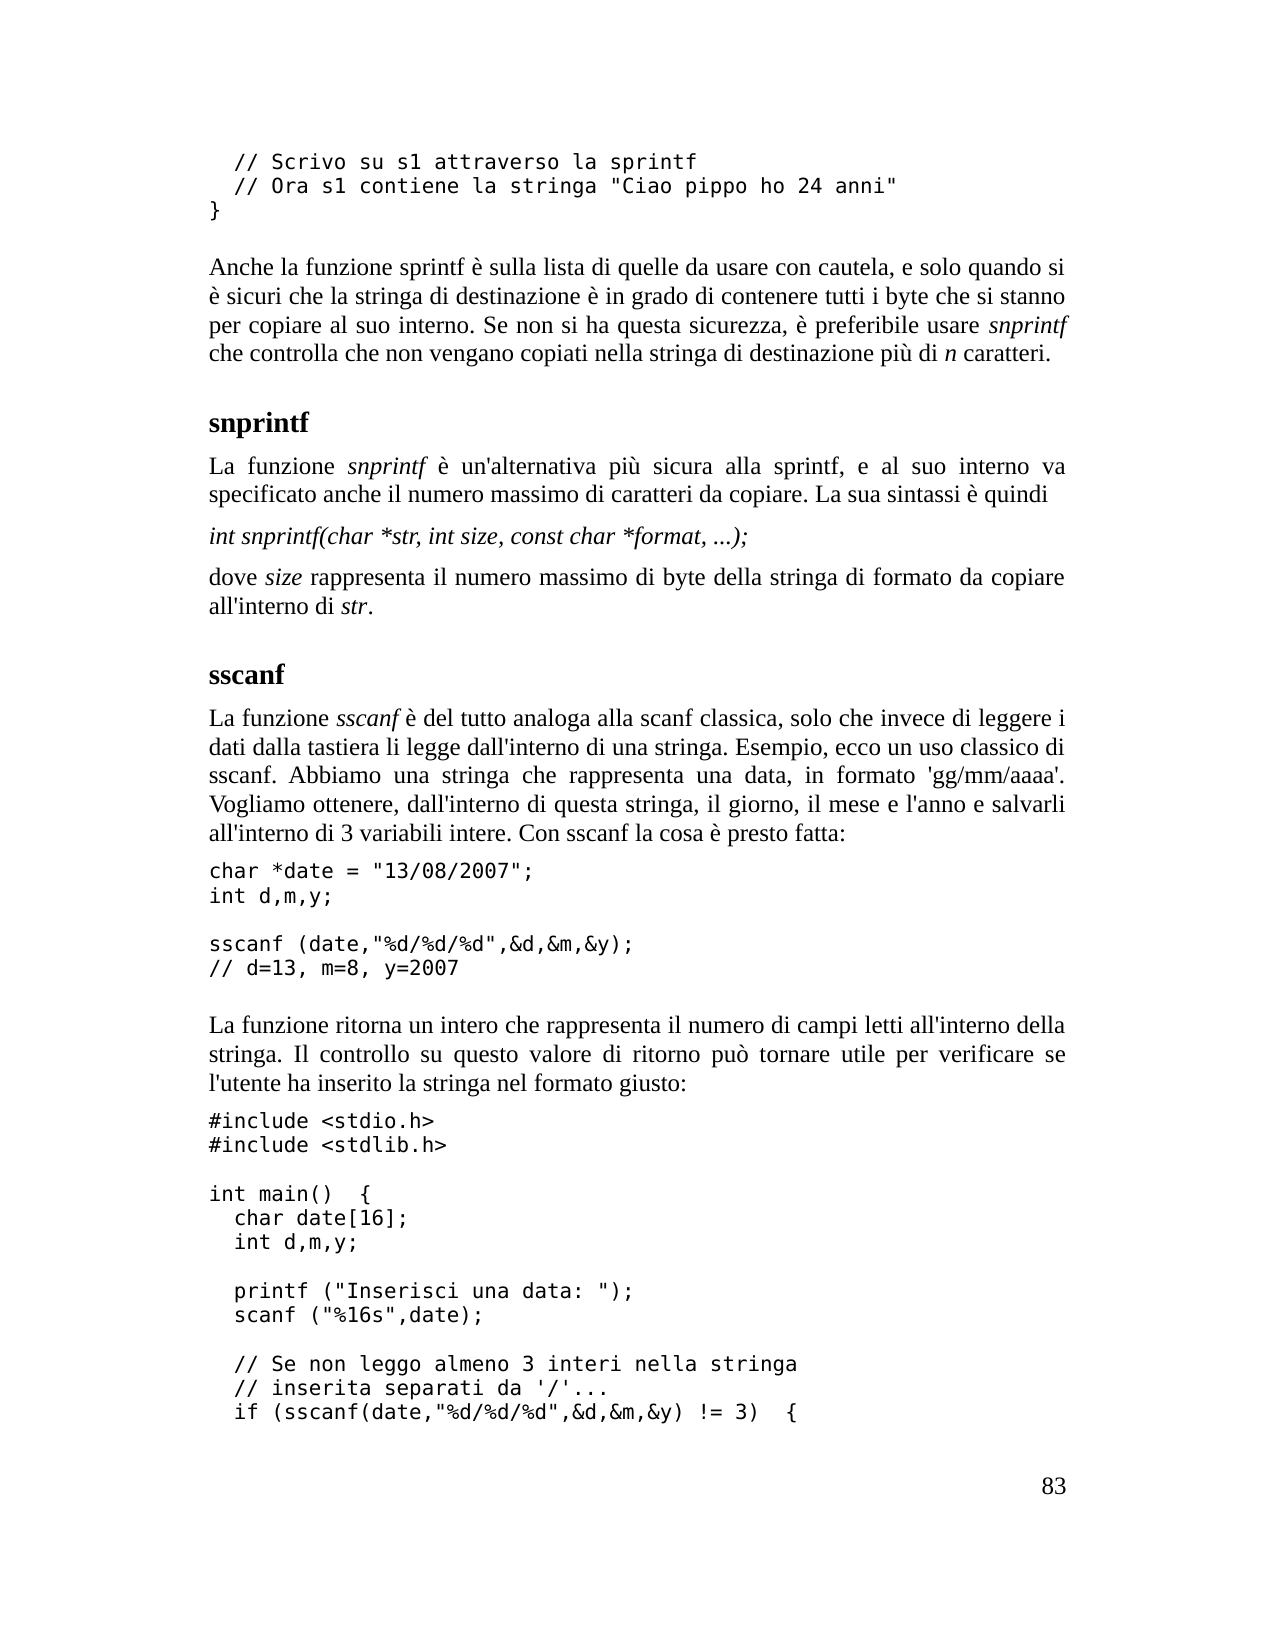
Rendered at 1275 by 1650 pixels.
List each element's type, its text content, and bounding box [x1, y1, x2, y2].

text // inserita separati da '/'... [208, 1376, 1066, 1400]
text scanf ("%16s",date); [208, 1303, 1066, 1327]
text if (sscanf(date,"%d/%d/%d",&d,&m,&y) != 3) { [208, 1400, 1066, 1424]
text La funzione sscanf è del tutto analoga alla scanf classica, solo che invece di leggere i dati dalla tastiera li legge dall'interno di una stringa. Esempio, ecco un uso classico di sscanf. Abbiamo una stringa che rappresenta una data, in formato 'gg/mm/aaaa'. Vogliamo ottenere, dall'interno di questa stringa, il giorno, il mese e l'anno e salvarli all'interno di 3 variabili intere. Con sscanf la cosa è presto fatta: [208, 703, 1066, 847]
text char date[16]; [208, 1206, 1066, 1230]
text #include <stdio.h> [208, 1109, 1066, 1133]
text // Scrivo su s1 attraverso la sprintf [208, 150, 1066, 174]
text La funzione ritorna un intero che rappresenta il numero di campi letti all'interno della stringa. Il controllo su questo valore di ritorno può tornare utile per verificare se l'utente ha inserito la stringa nel formato giusto: [208, 1010, 1066, 1096]
text } [208, 198, 1066, 223]
text // d=13, m=8, y=2007 [208, 956, 1066, 981]
text // Se non leggo almeno 3 interi nella stringa [208, 1352, 1066, 1376]
text int main() { [208, 1182, 1066, 1206]
text printf ("Inserisci una data: "); [208, 1279, 1066, 1303]
text #include <stdlib.h> [208, 1133, 1066, 1157]
text int d,m,y; [208, 1230, 1066, 1254]
text La funzione snprintf è un'alternativa più sicura alla sprintf, e al suo interno va specificato anche il numero massimo di caratteri da copiare. La sua sintassi è quindi [208, 451, 1066, 508]
text // Ora s1 contiene la stringa "Ciao pippo ho 24 anni" [208, 174, 1066, 198]
text dove size rappresenta il numero massimo di byte della stringa di formato da copiare all'interno di str. [208, 562, 1066, 619]
subtitle snprintf [208, 405, 1066, 438]
text Anche la funzione sprintf è sulla lista di quelle da usare con cautela, e solo quando si è sicuri che la stringa di destinazione è in grado di contenere tutti i byte che si stanno per copiare al suo interno. Se non si ha questa sicurezza, è preferibile usare snprintf che controlla che non vengano copiati nella stringa di destinazione più di n caratteri. [208, 252, 1066, 367]
text int d,m,y; [208, 884, 1066, 908]
text char *date = "13/08/2007"; [208, 859, 1066, 884]
text sscanf (date,"%d/%d/%d",&d,&m,&y); [208, 932, 1066, 956]
subtitle sscanf [208, 657, 1066, 691]
text int snprintf(char *str, int size, const char *format, ...); [208, 521, 1066, 549]
